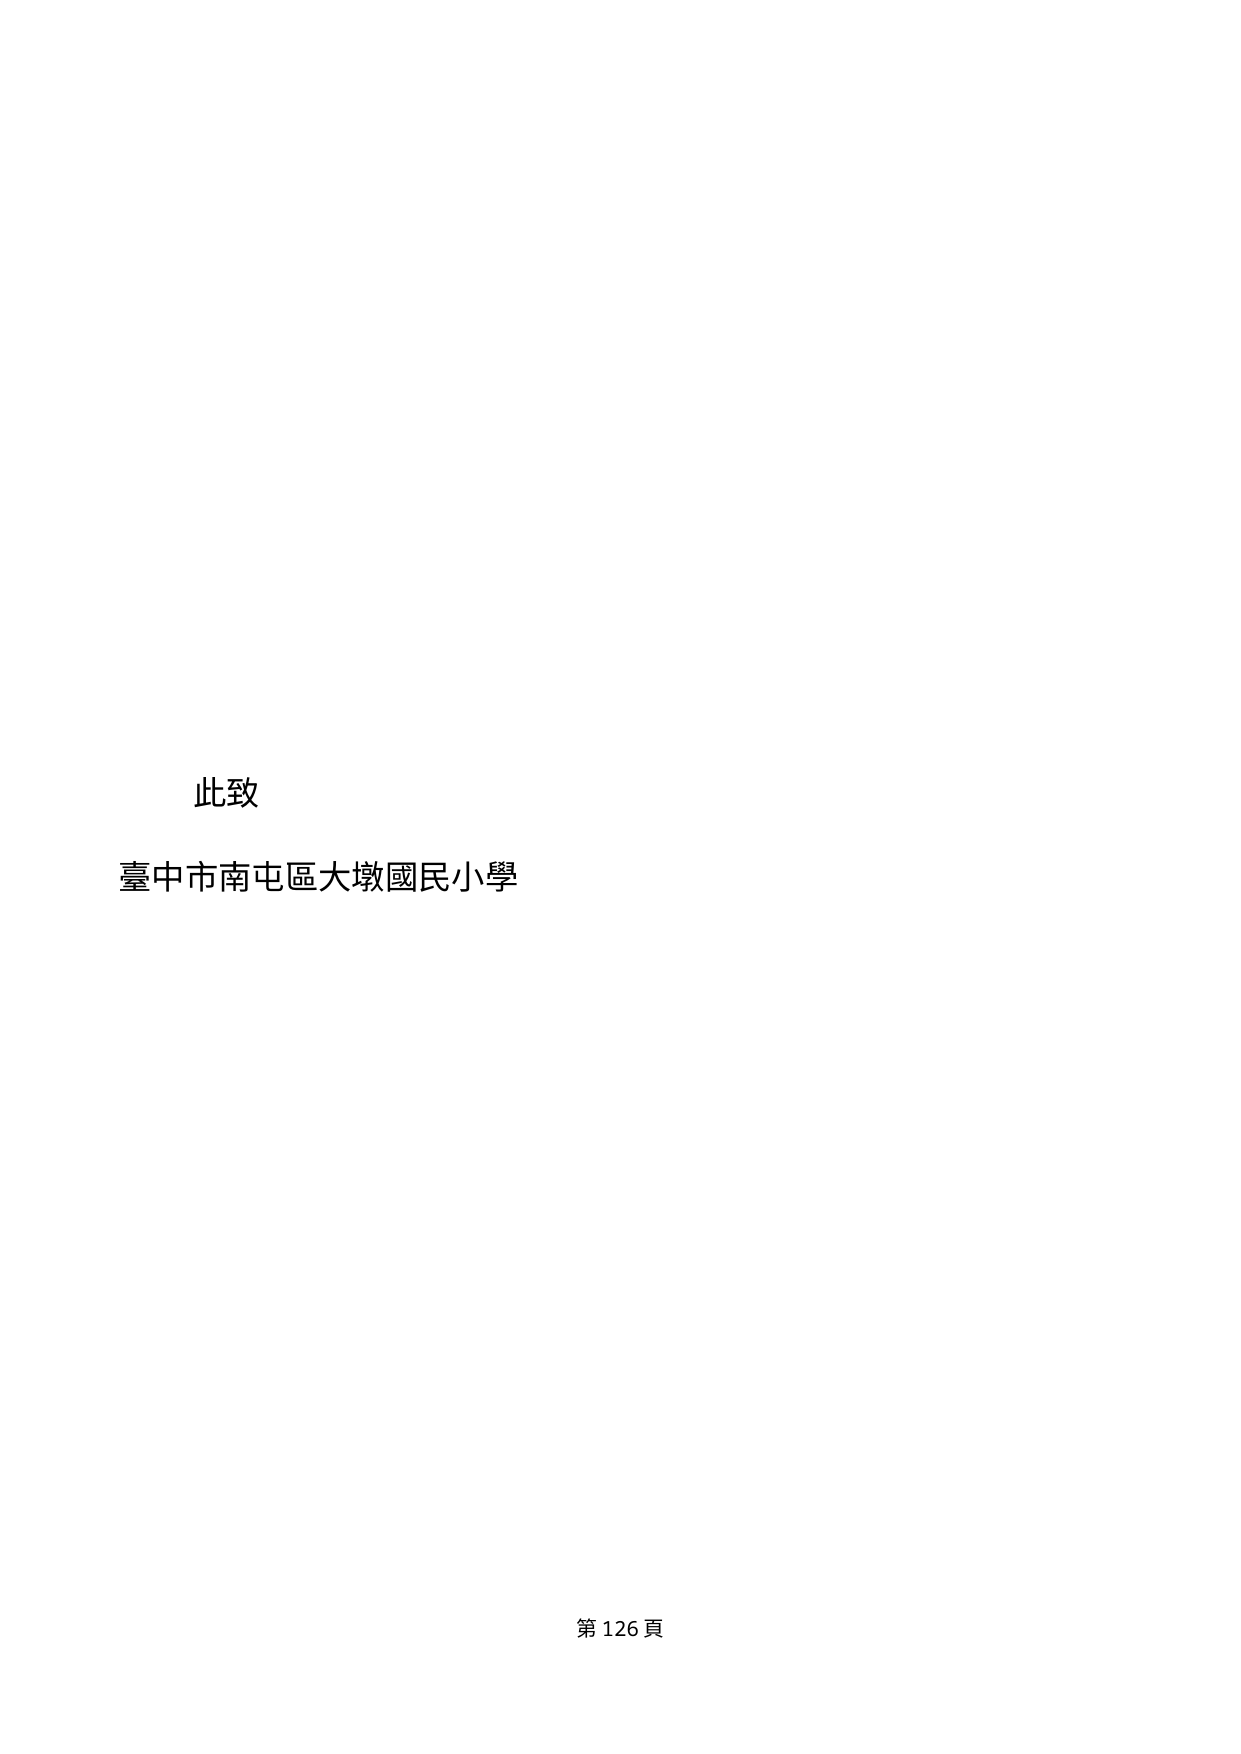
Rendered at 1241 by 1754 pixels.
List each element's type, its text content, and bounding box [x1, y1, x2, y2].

text 臺中市南屯區大墩國民小學 [118, 833, 1122, 895]
text 此致 [118, 749, 1122, 812]
